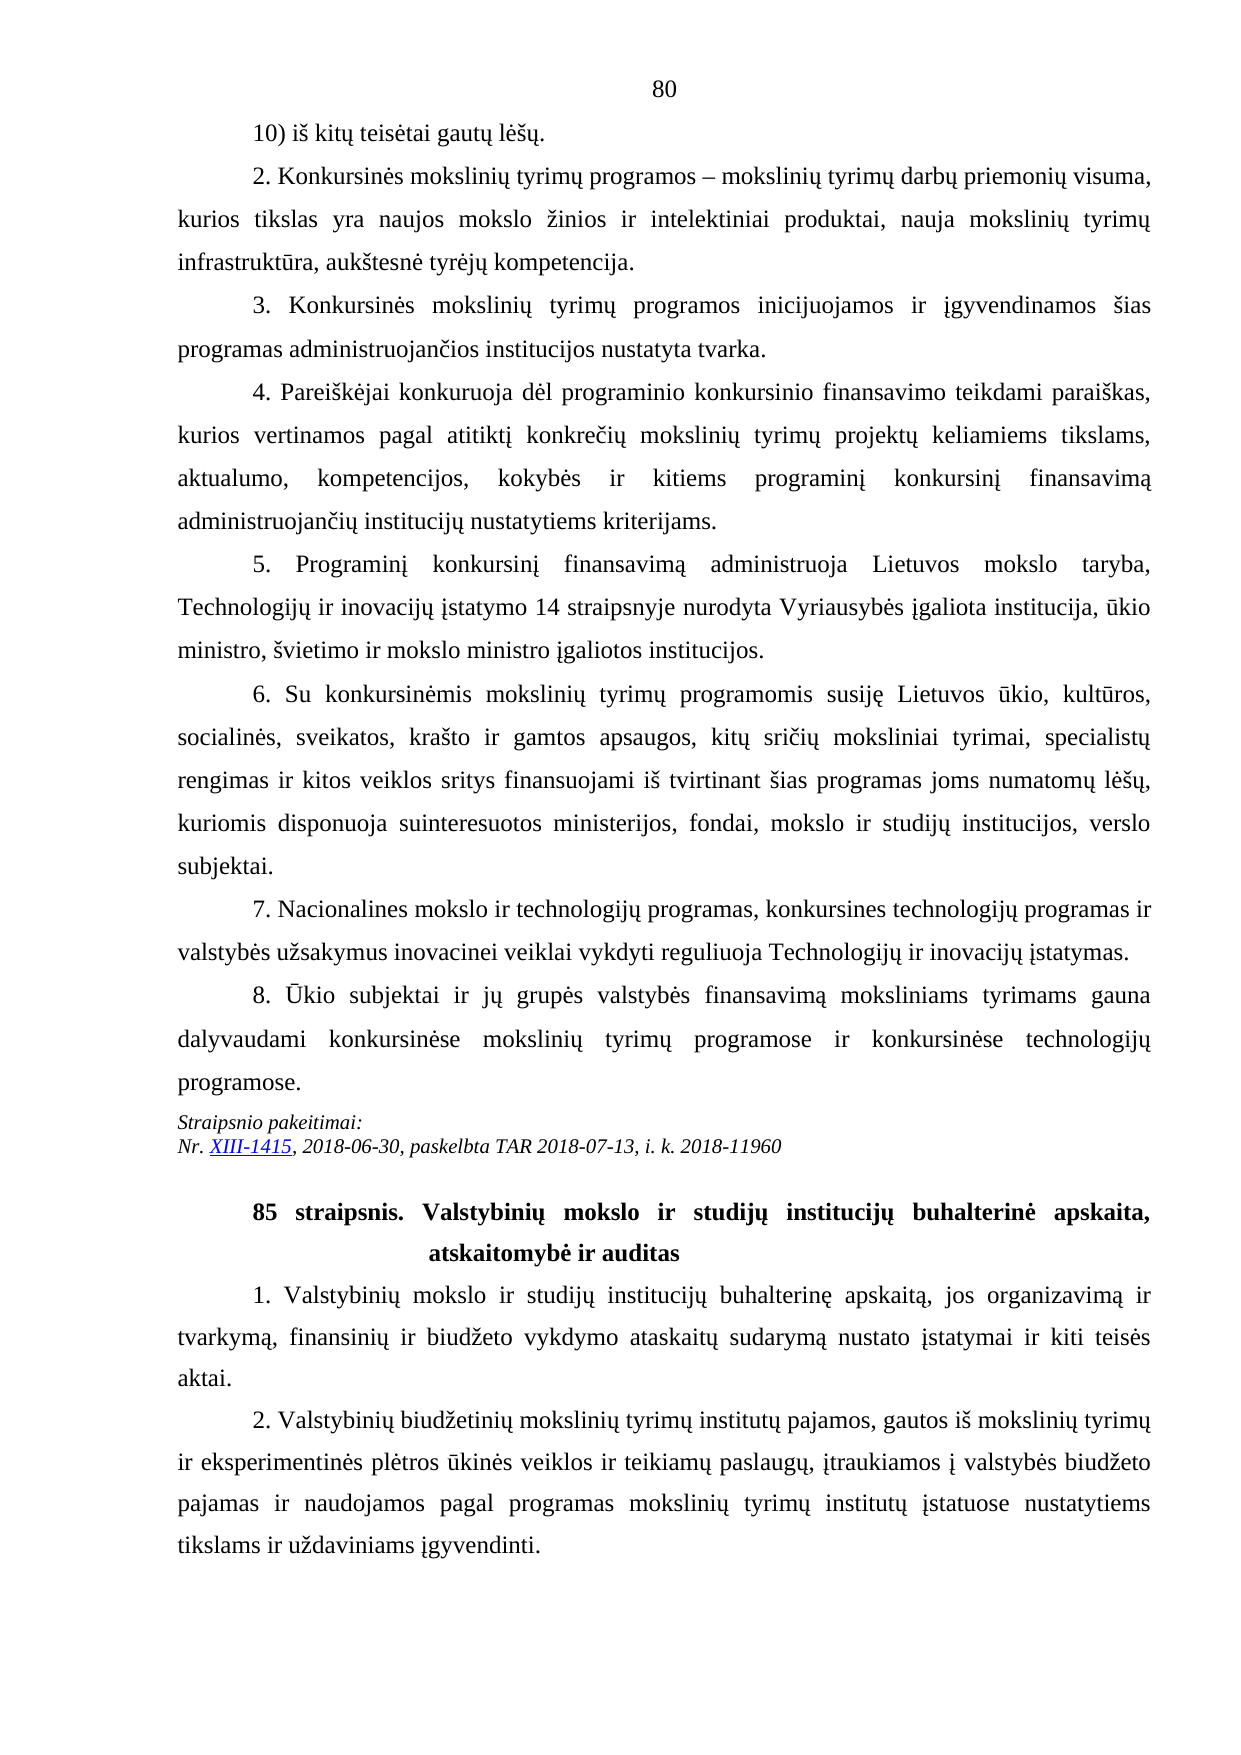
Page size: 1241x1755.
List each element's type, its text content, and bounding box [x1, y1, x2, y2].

text 1. Valstybinių mokslo ir studijų institucijų buhalterinę apskaitą, jos organizavimą ir tvarkymą, finansinių ir biudžeto vykdymo ataskaitų sudarymą nustato įstatymai ir kiti teisės aktai. [177, 1270, 1152, 1395]
text 4. Pareiškėjai konkuruoja dėl programinio konkursinio finansavimo teikdami paraiškas, kurios vertinamos pagal atitiktį konkrečių mokslinių tyrimų projektų keliamiems tikslams, aktualumo, kompetencijos, kokybės ir kitiems programinį konkursinį finansavimą administruojančių institucijų nustatytiems kriterijams. [177, 377, 1152, 535]
text Straipsnio pakeitimai: [177, 1110, 1152, 1134]
text Nr. XIII-1415, 2018-06-30, paskelbta TAR 2018-07-13, i. k. 2018-11960 [177, 1134, 1152, 1158]
text 3. Konkursinės mokslinių tyrimų programos inicijuojamos ir įgyvendinamos šias programas administruojančios institucijos nustatyta tvarka. [177, 291, 1152, 362]
text 5. Programinį konkursinį finansavimą administruoja Lietuvos mokslo taryba, Technologijų ir inovacijų įstatymo 14 straipsnyje nurodyta Vyriausybės įgaliota institucija, ūkio ministro, švietimo ir mokslo ministro įgaliotos institucijos. [177, 549, 1152, 664]
text 2. Valstybinių biudžetinių mokslinių tyrimų institutų pajamos, gautos iš mokslinių tyrimų ir eksperimentinės plėtros ūkinės veiklos ir teikiamų paslaugų, įtraukiamos į valstybės biudžeto pajamas ir naudojamos pagal programas mokslinių tyrimų institutų įstatuose nustatytiems tikslams ir uždaviniams įgyvendinti. [177, 1395, 1152, 1562]
text 7. Nacionalines mokslo ir technologijų programas, konkursines technologijų programas ir valstybės užsakymus inovacinei veiklai vykdyti reguliuoja Technologijų ir inovacijų įstatymas. [177, 894, 1152, 966]
text 2. Konkursinės mokslinių tyrimų programos – mokslinių tyrimų darbų priemonių visuma, kurios tikslas yra naujos mokslo žinios ir intelektiniai produktai, nauja mokslinių tyrimų infrastruktūra, aukštesnė tyrėjų kompetencija. [177, 161, 1152, 276]
text 10) iš kitų teisėtai gautų lėšų. [177, 118, 1152, 147]
text 8. Ūkio subjektai ir jų grupės valstybės finansavimą moksliniams tyrimams gauna dalyvaudami konkursinėse mokslinių tyrimų programose ir konkursinėse technologijų programose. [177, 981, 1152, 1096]
text 85 straipsnis. Valstybinių mokslo ir studijų institucijų buhalterinė apskaita, atskaitomybė ir auditas [252, 1187, 1152, 1270]
text 6. Su konkursinėmis mokslinių tyrimų programomis susiję Lietuvos ūkio, kultūros, socialinės, sveikatos, krašto ir gamtos apsaugos, kitų sričių moksliniai tyrimai, specialistų rengimas ir kitos veiklos sritys finansuojami iš tvirtinant šias programas joms numatomų lėšų, kuriomis disponuoja suinteresuotos ministerijos, fondai, mokslo ir studijų institucijos, verslo subjektai. [177, 679, 1152, 880]
